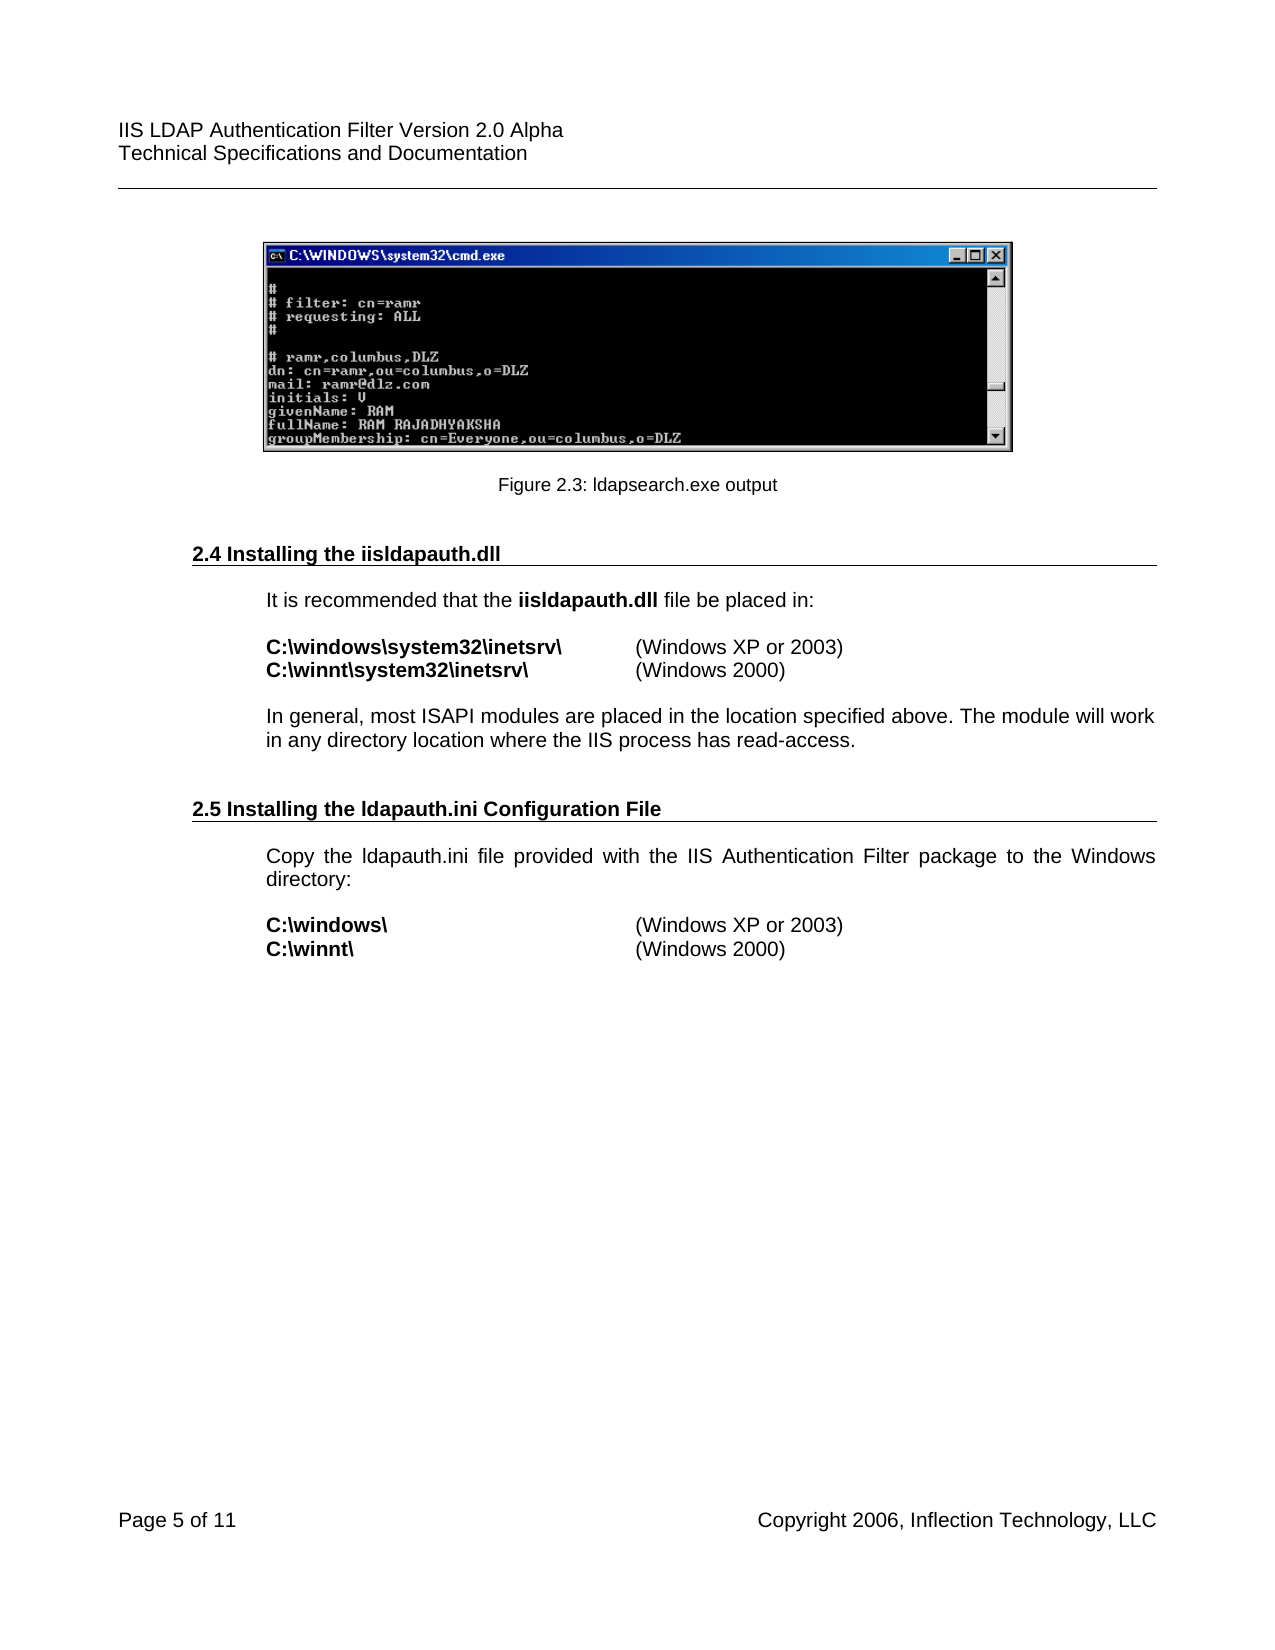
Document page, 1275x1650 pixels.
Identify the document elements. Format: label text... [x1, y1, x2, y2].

text 2.5 Installing the ldapauth.ini Configuration File [192, 798, 1157, 821]
text C:\winnt\ (Windows 2000) [266, 937, 1157, 961]
text It is recommended that the iisldapauth.dll file be placed in: [118, 589, 1157, 612]
picture [264, 243, 1012, 451]
text C:\windows\ (Windows XP or 2003) [266, 914, 1157, 937]
text Figure 2.3: ldapsearch.exe output [118, 475, 1157, 496]
text In general, most ISAPI modules are placed in the location specified above. The module will work in any directory location where the IIS process has read-access. [266, 705, 1157, 751]
text 2.4 Installing the iisldapauth.dll [192, 542, 1157, 565]
text C:\windows\system32\inetsrv\ (Windows XP or 2003) [266, 635, 1157, 658]
text Copy the ldapauth.ini file provided with the IIS Authentication Filter package to the Windows directory: [266, 844, 1157, 891]
text C:\winnt\system32\inetsrv\ (Windows 2000) [266, 658, 1157, 682]
